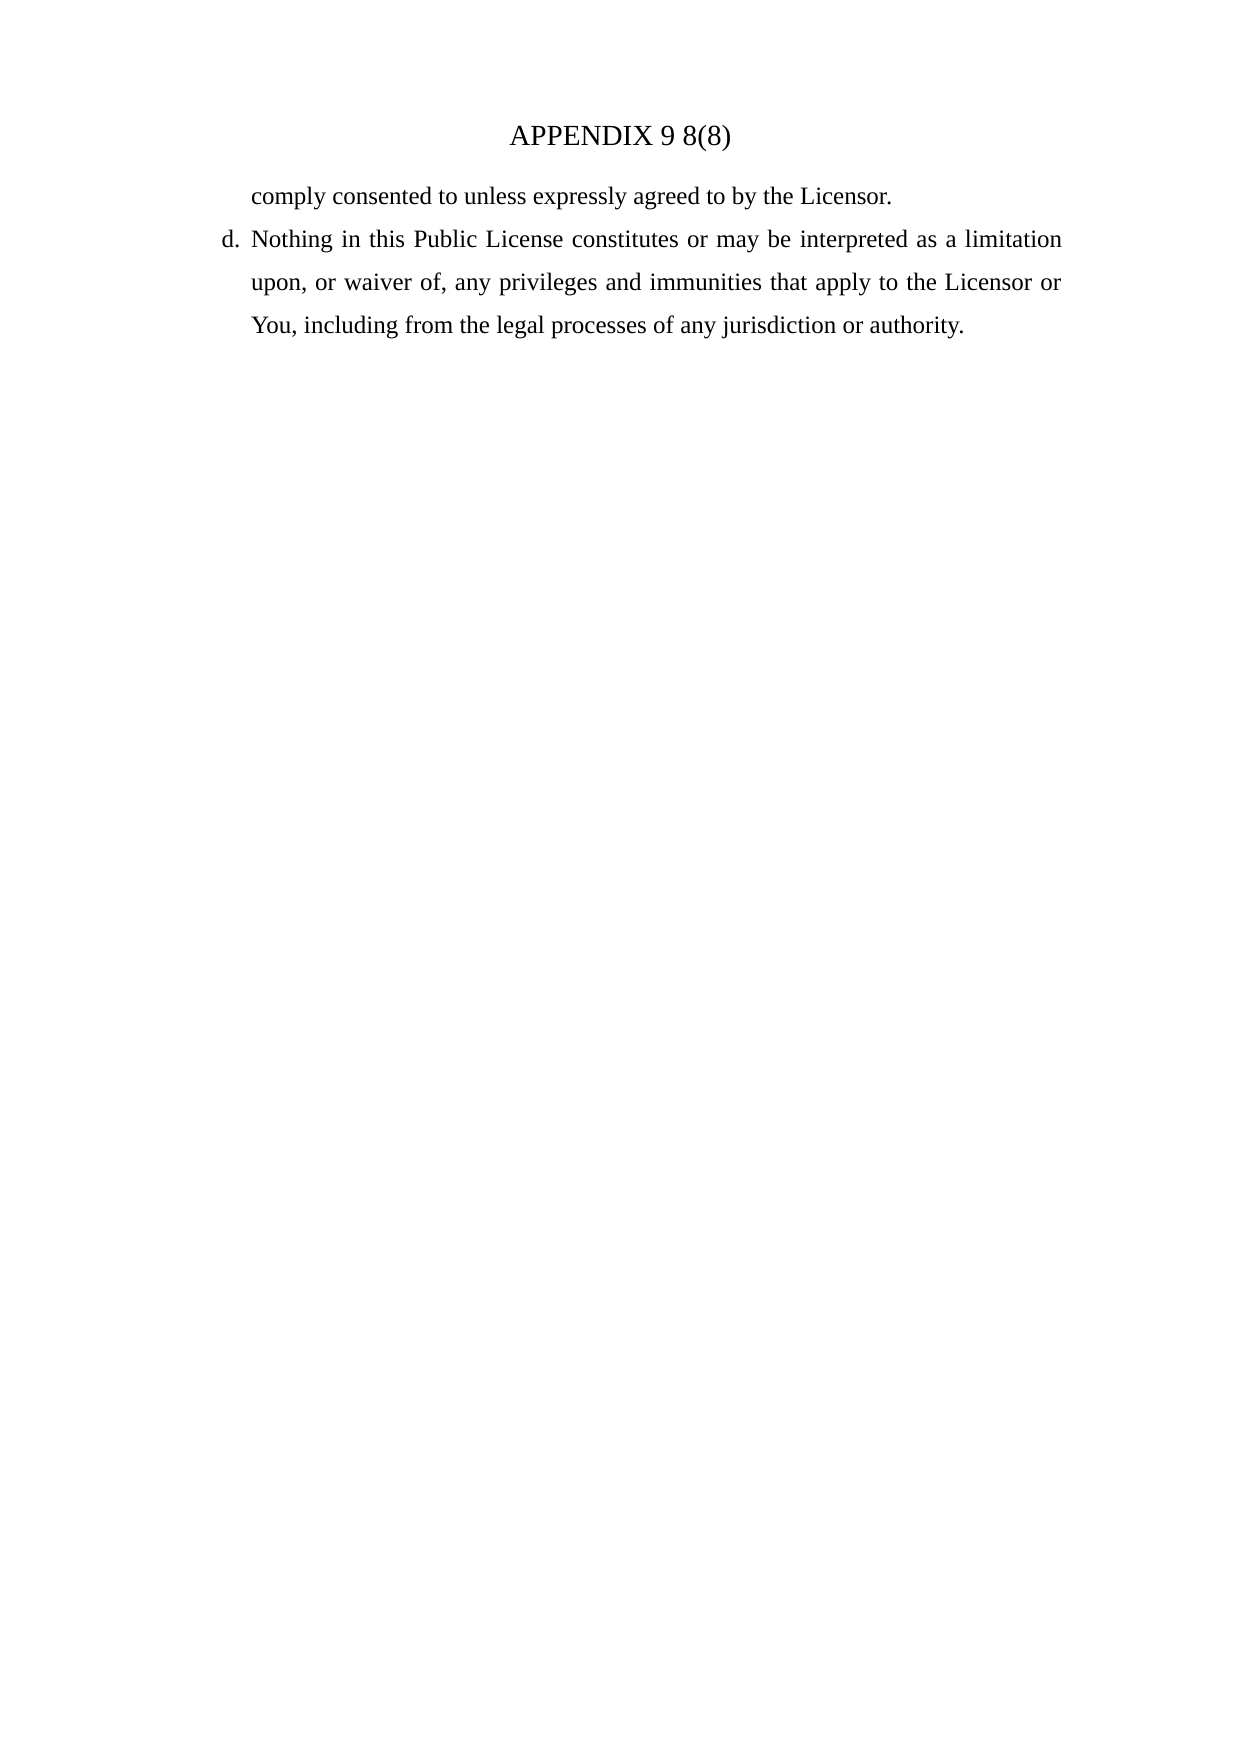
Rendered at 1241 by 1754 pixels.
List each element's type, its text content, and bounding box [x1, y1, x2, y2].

list comply consented to unless expressly agreed to by the Licensor. [221, 181, 1063, 210]
list Nothing in this Public License constitutes or may be interpreted as a limitation upon, or waiver of, any privileges and immunities that apply to the Licensor or You, including from the legal processes of any jurisdiction or authority. [221, 224, 1063, 339]
